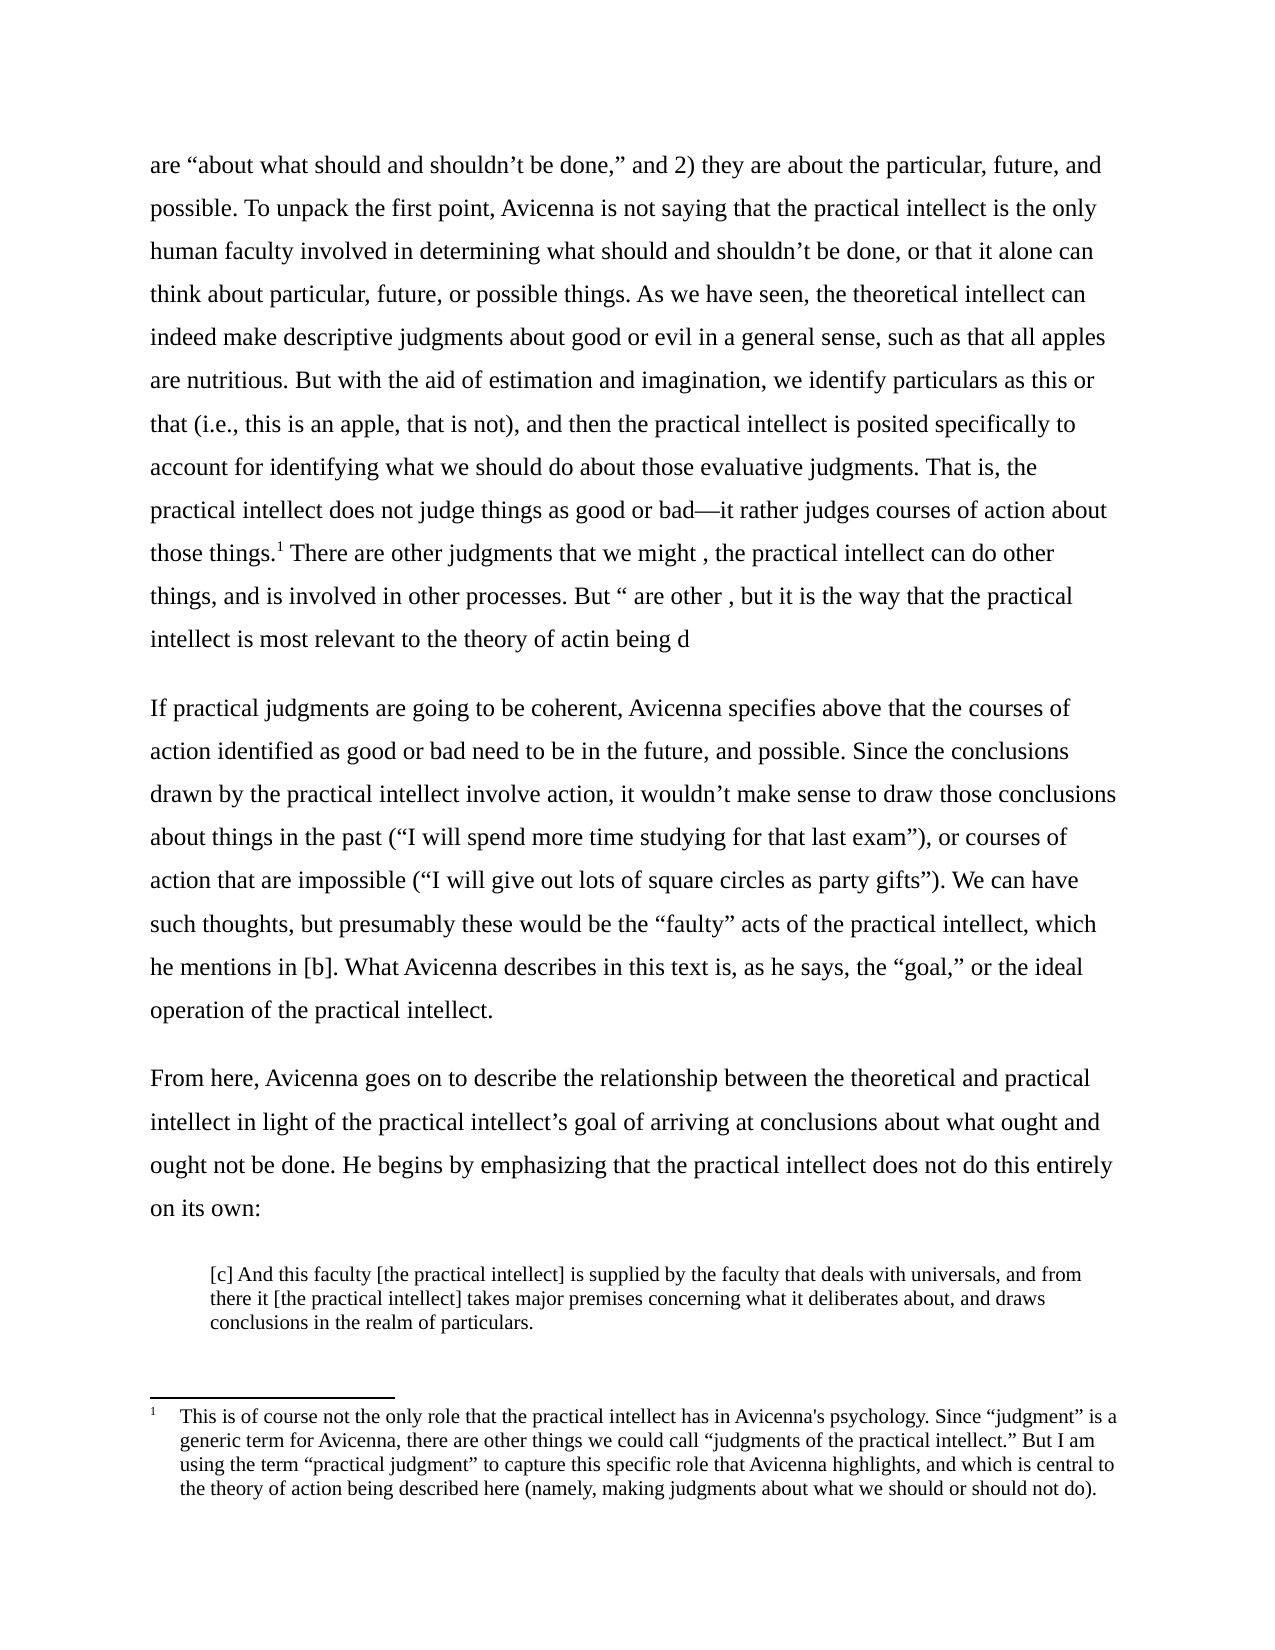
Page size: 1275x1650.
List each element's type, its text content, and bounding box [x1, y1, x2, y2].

text From here, Avicenna goes on to describe the relationship between the theoretical and practical intellect in light of the practical intellect’s goal of arriving at conclusions about what ought and ought not be done. He begins by emphasizing that the practical intellect does not do this entirely on its own: [150, 1063, 1125, 1222]
text If practical judgments are going to be coherent, Avicenna specifies above that the courses of action identified as good or bad need to be in the future, and possible. Since the conclusions drawn by the practical intellect involve action, it wouldn’t make sense to draw those conclusions about things in the past (“I will spend more time studying for that last exam”), or courses of action that are impossible (“I will give out lots of square circles as party gifts”). We can have such thoughts, but presumably these would be the “faulty” acts of the practical intellect, which he mentions in [b]. What Avicenna describes in this text is, as he says, the “goal,” or the ideal operation of the practical intellect. [150, 693, 1125, 1024]
text are “about what should and shouldn’t be done,” and 2) they are about the particular, future, and possible. To unpack the first point, Avicenna is not saying that the practical intellect is the only human faculty involved in determining what should and shouldn’t be done, or that it alone can think about particular, future, or possible things. As we have seen, the theoretical intellect can indeed make descriptive judgments about good or evil in a general sense, such as that all apples are nutritious. But with the aid of estimation and imagination, we identify particulars as this or that (i.e., this is an apple, that is not), and then the practical intellect is posited specifically to account for identifying what we should do about those evaluative judgments. That is, the practical intellect does not judge things as good or bad—it rather judges courses of action about those things. There are other judgments that we might , the practical intellect can do other things, and is involved in other processes. But “ are other , but it is the way that the practical intellect is most relevant to the theory of actin being d [150, 150, 1125, 653]
text This is of course not the only role that the practical intellect has in Avicenna's psychology. Since “judgment” is a generic term for Avicenna, there are other things we could call “judgments of the practical intellect.” But I am using the term “practical judgment” to capture this specific role that Avicenna highlights, and which is central to the theory of action being described here (namely, making judgments about what we should or should not do). [150, 1404, 1125, 1500]
text [c] And this faculty [the practical intellect] is supplied by the faculty that deals with universals, and from there it [the practical intellect] takes major premises concerning what it deliberates about, and draws conclusions in the realm of particulars. [210, 1262, 1125, 1334]
